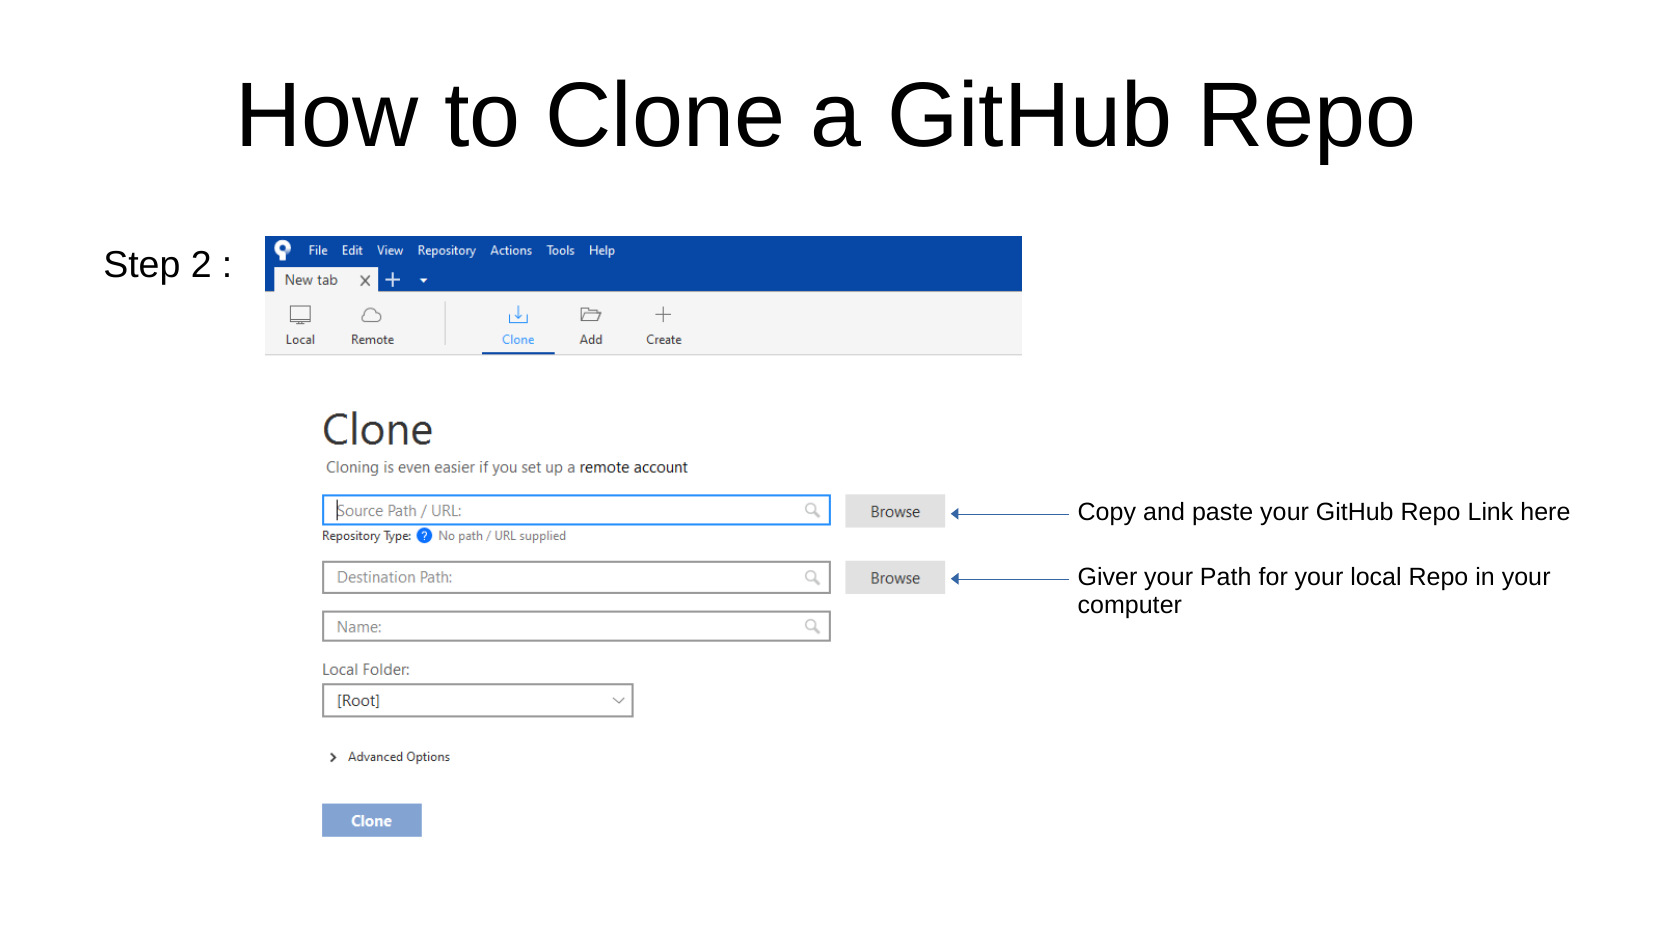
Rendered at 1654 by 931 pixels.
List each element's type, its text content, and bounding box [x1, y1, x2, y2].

text_box Step 2 : [88, 236, 265, 296]
text_box Giver your Path for your local Repo in your computer [1062, 555, 1625, 627]
text_box Copy and paste your GitHub Repo Link here [1062, 490, 1625, 555]
picture [265, 236, 1022, 870]
title How to Clone a GitHub Repo [82, 37, 1571, 193]
